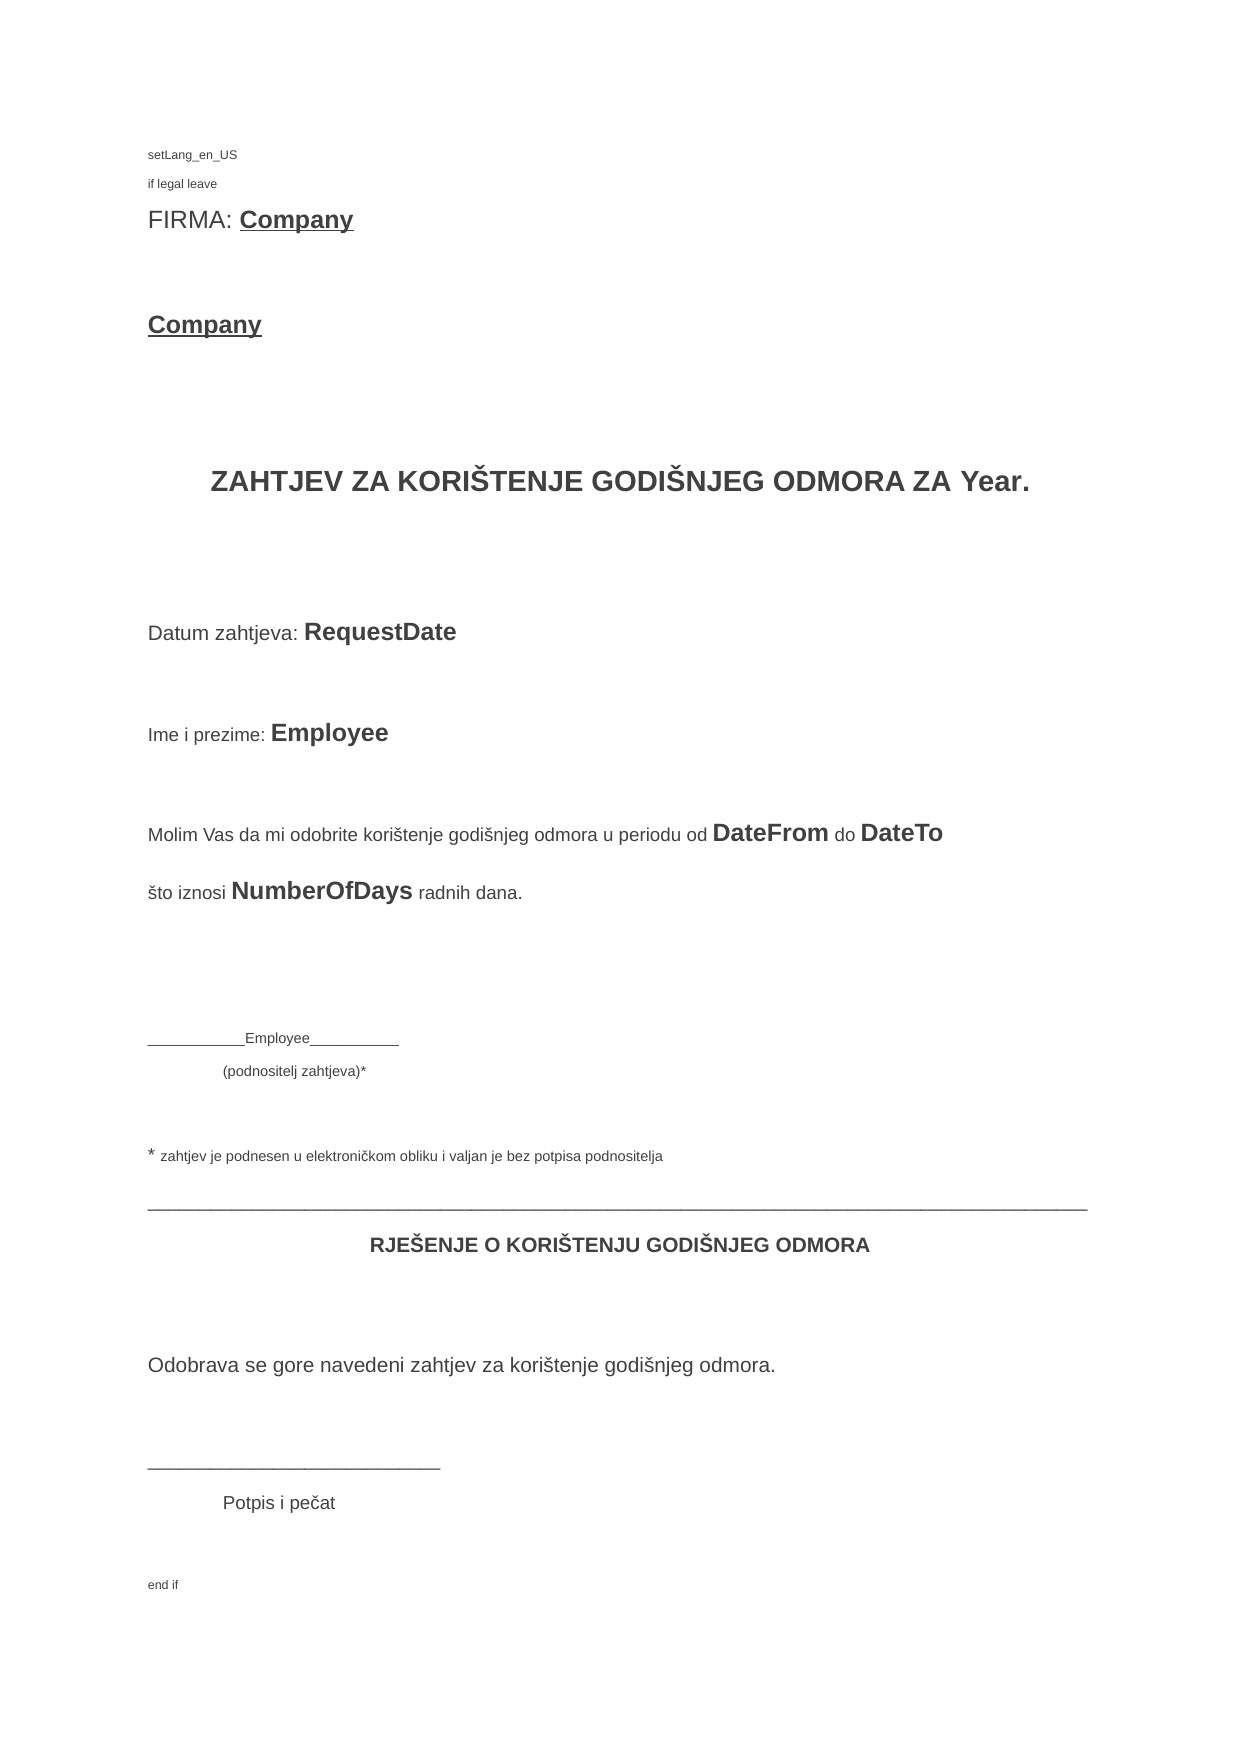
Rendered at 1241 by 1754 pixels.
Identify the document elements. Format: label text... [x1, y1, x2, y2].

text FIRMA: Company [148, 205, 1093, 234]
text Odobrava se gore navedeni zahtjev za korištenje godišnjeg odmora. [148, 1353, 1093, 1377]
text Ime i prezime: Employee [148, 718, 1093, 747]
text Datum zahtjeva: RequestDate [148, 617, 1093, 646]
text ZAHTJEV ZA KORIŠTENJE GODIŠNJEG ODMORA ZA Year. [148, 464, 1093, 497]
text Company [148, 311, 1093, 339]
text __________________________________________________________________________________________ [148, 1190, 1093, 1211]
text Molim Vas da mi odobrite korištenje godišnjeg odmora u periodu od DateFrom do DateTo [148, 818, 1093, 847]
text što iznosi NumberOfDays radnih dana. [148, 876, 1093, 905]
text end if [148, 1578, 1093, 1592]
text RJEŠENJE O KORIŠTENJU GODIŠNJEG ODMORA [148, 1233, 1093, 1257]
text ____________Employee___________ [148, 1029, 1093, 1046]
text * zahtjev je podnesen u elektroničkom obliku i valjan je bez potpisa podnositelja [148, 1144, 1093, 1166]
text if legal leave [148, 176, 1093, 191]
text setLang_en_US [148, 148, 1093, 162]
text ____________________________ [148, 1448, 1093, 1470]
text Potpis i pečat [148, 1492, 1093, 1513]
text (podnositelj zahtjeva)* [148, 1063, 1093, 1079]
